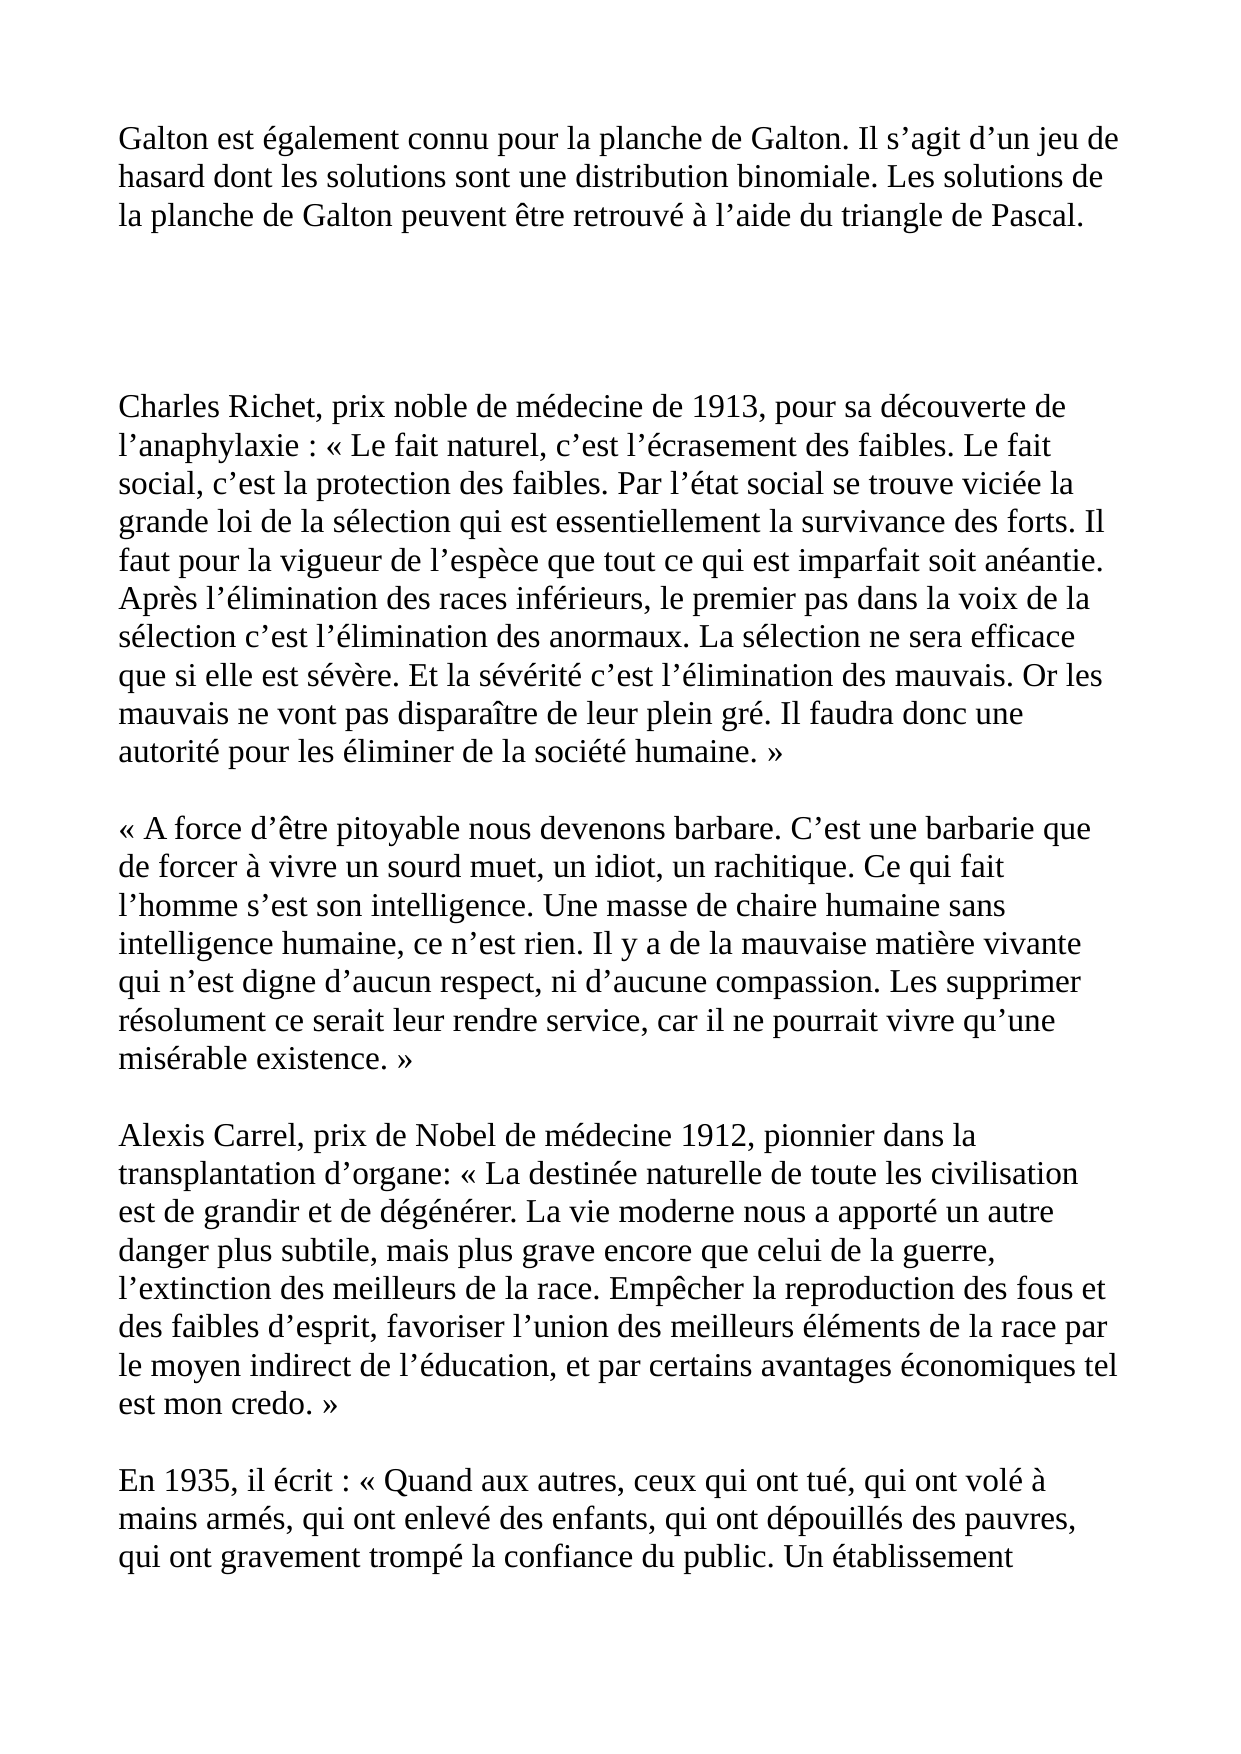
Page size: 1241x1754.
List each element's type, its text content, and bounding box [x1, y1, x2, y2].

text En 1935, il écrit : « Quand aux autres, ceux qui ont tué, qui ont volé à mains armés, qui ont enlevé des enfants, qui ont dépouillés des pauvres, qui ont gravement trompé la confiance du public. Un établissement [118, 1460, 1122, 1575]
text Galton est également connu pour la planche de Galton. Il s’agit d’un jeu de hasard dont les solutions sont une distribution binomiale. Les solutions de la planche de Galton peuvent être retrouvé à l’aide du triangle de Pascal. [118, 118, 1122, 233]
text Charles Richet, prix noble de médecine de 1913, pour sa découverte de l’anaphylaxie : « Le fait naturel, c’est l’écrasement des faibles. Le fait social, c’est la protection des faibles. Par l’état social se trouve viciée la grande loi de la sélection qui est essentiellement la survivance des forts. Il faut pour la vigueur de l’espèce que tout ce qui est imparfait soit anéantie. Après l’élimination des races inférieurs, le premier pas dans la voix de la sélection c’est l’élimination des anormaux. La sélection ne sera efficace que si elle est sévère. Et la sévérité c’est l’élimination des mauvais. Or les mauvais ne vont pas disparaître de leur plein gré. Il faudra donc une autorité pour les éliminer de la société humaine. » [118, 386, 1122, 770]
text « A force d’être pitoyable nous devenons barbare. C’est une barbarie que de forcer à vivre un sourd muet, un idiot, un rachitique. Ce qui fait l’homme s’est son intelligence. Une masse de chaire humaine sans intelligence humaine, ce n’est rien. Il y a de la mauvaise matière vivante qui n’est digne d’aucun respect, ni d’aucune compassion. Les supprimer résolument ce serait leur rendre service, car il ne pourrait vivre qu’une misérable existence. » [118, 808, 1122, 1076]
text Alexis Carrel, prix de Nobel de médecine 1912, pionnier dans la transplantation d’organe: « La destinée naturelle de toute les civilisation est de grandir et de dégénérer. La vie moderne nous a apporté un autre danger plus subtile, mais plus grave encore que celui de la guerre, l’extinction des meilleurs de la race. Empêcher la reproduction des fous et des faibles d’esprit, favoriser l’union des meilleurs éléments de la race par le moyen indirect de l’éducation, et par certains avantages économiques tel est mon credo. » [118, 1115, 1122, 1421]
